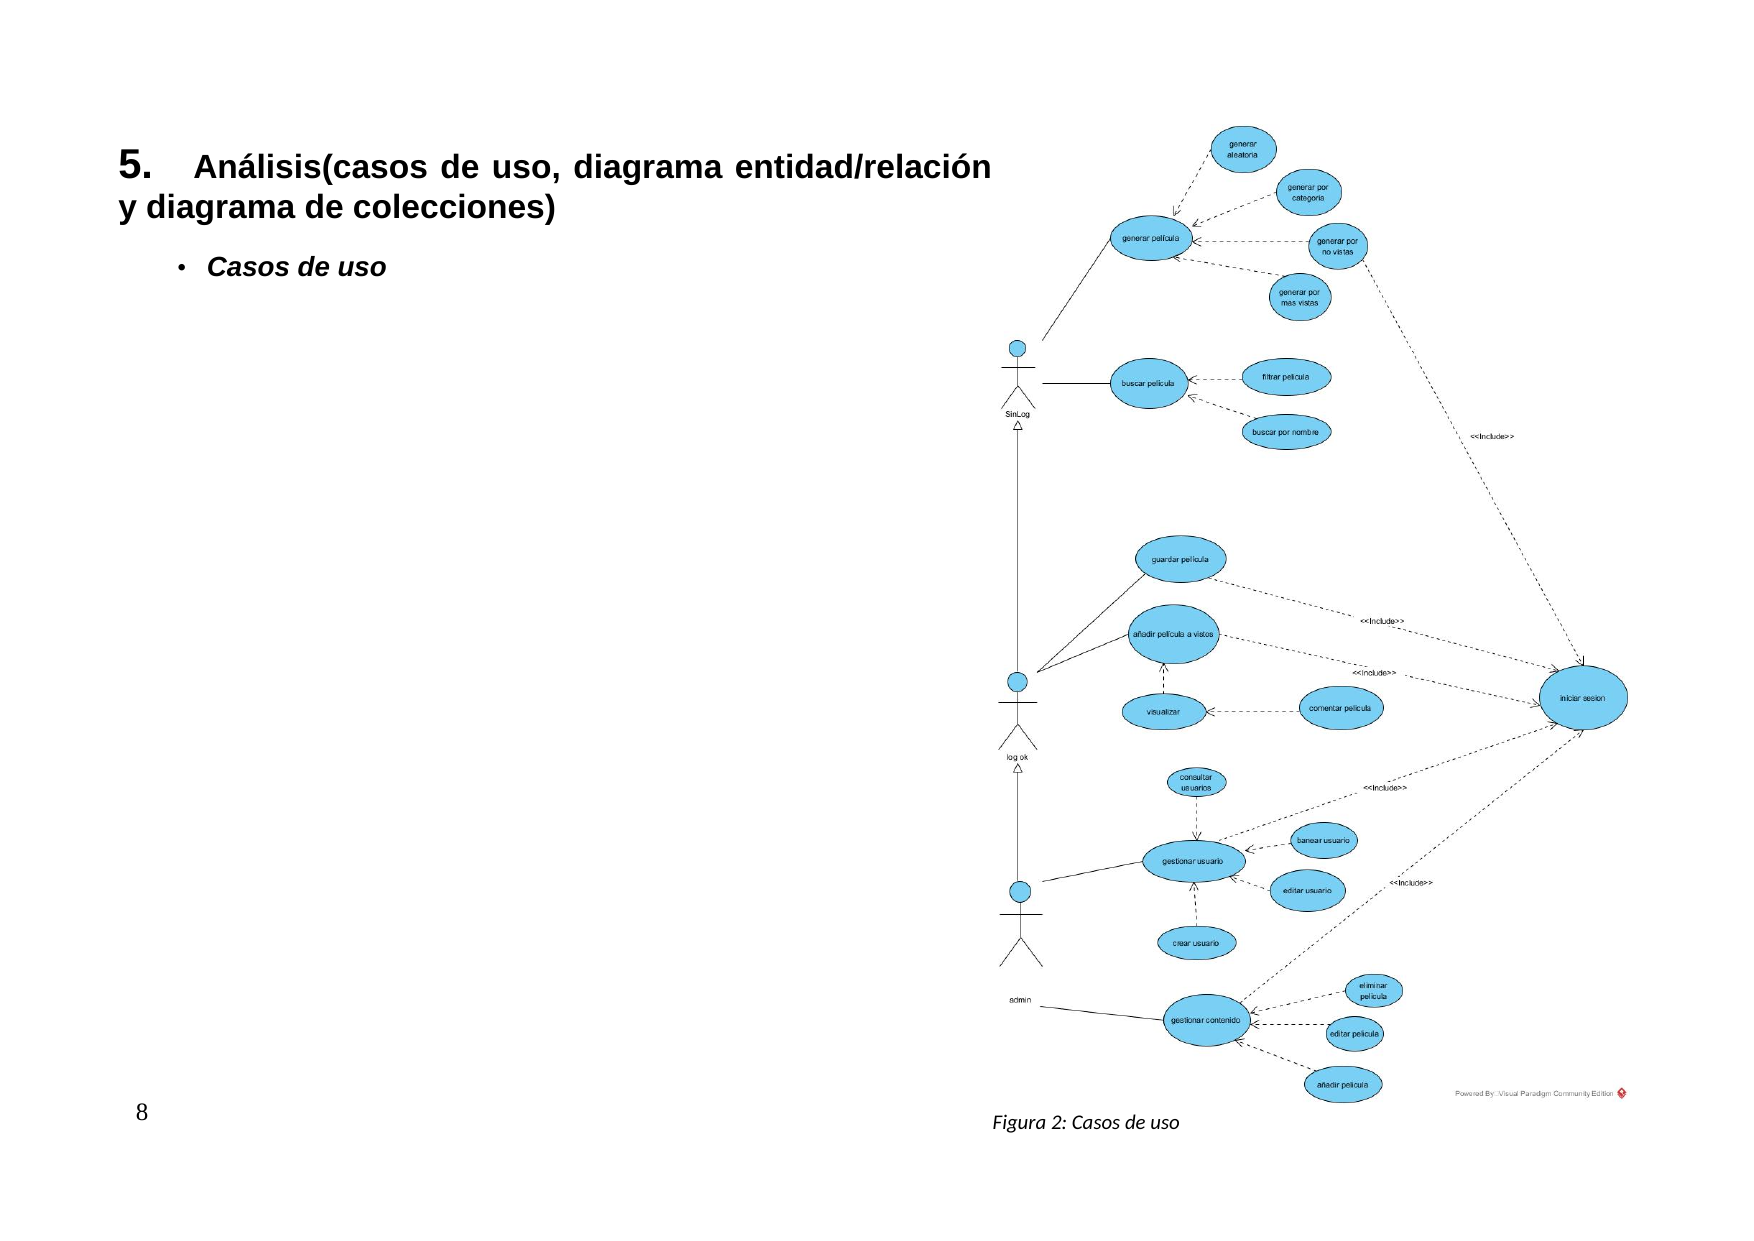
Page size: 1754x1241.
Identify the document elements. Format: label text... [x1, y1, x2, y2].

picture [992, 124, 1630, 1105]
subtitle Análisis(casos de uso, diagrama entidad/relación y diagrama de colecciones) [118, 139, 992, 226]
subtitle [992, 112, 1630, 124]
subtitle Casos de uso [177, 251, 992, 282]
text Figura 2: Casos de uso [992, 1105, 1630, 1135]
